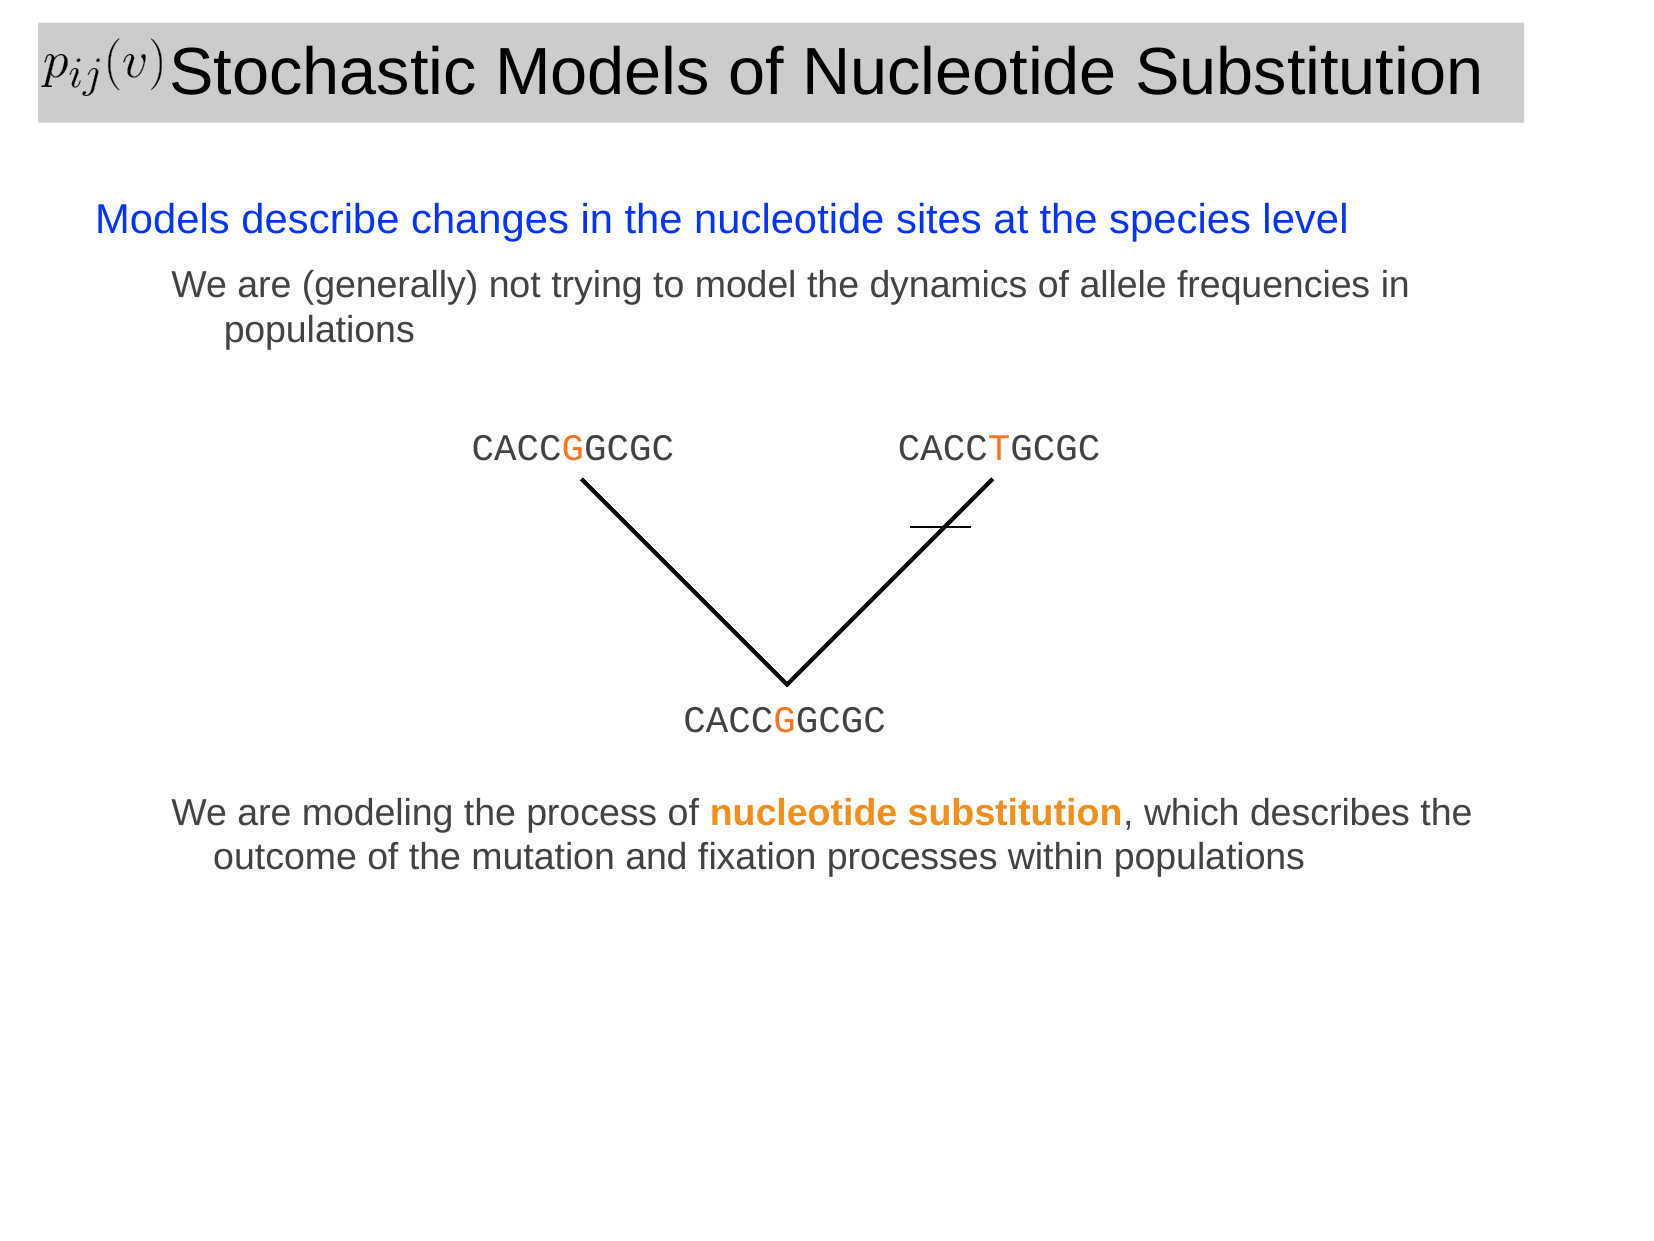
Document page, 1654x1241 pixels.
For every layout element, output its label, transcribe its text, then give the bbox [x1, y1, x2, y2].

text_box Stochastic Models of Nucleotide Substitution [161, 20, 1493, 117]
text_box Models describe changes in the nucleotide sites at the species level [86, 183, 1483, 251]
text_box CACCTGCGC [889, 416, 1109, 477]
text_box CACCGGCGC [463, 416, 683, 477]
text_box CACCGGCGC [675, 687, 895, 749]
picture [41, 38, 162, 96]
text_box We are (generally) not trying to model the dynamics of allele frequencies in populations [163, 252, 1495, 359]
text_box [38, 22, 1525, 123]
text_box We are modeling the process of nucleotide substitution, which describes the outcome of the mutation and fixation processes within populations [163, 781, 1541, 886]
